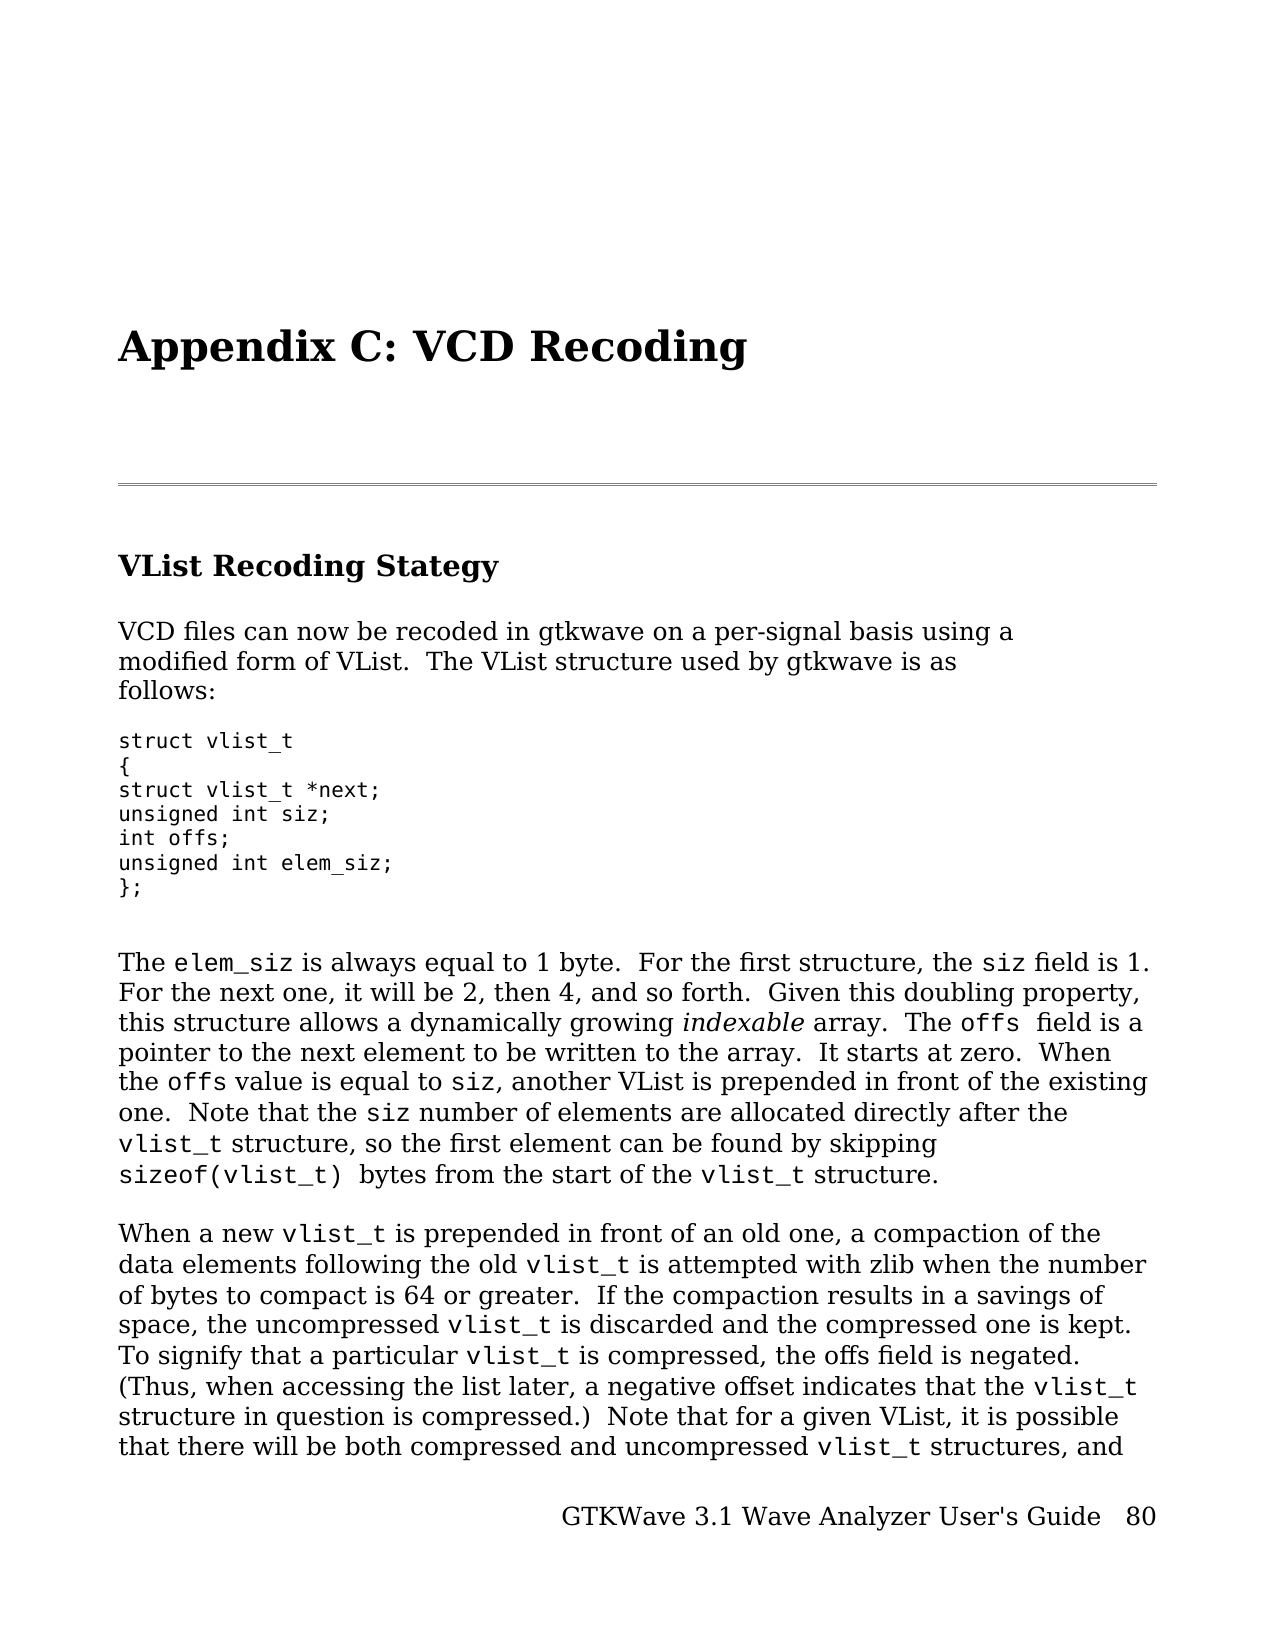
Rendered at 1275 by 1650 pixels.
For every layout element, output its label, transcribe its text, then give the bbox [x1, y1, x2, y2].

text The elem_siz is always equal to 1 byte. For the first structure, the siz field is 1. For the next one, it will be 2, then 4, and so forth. Given this doubling property, this structure allows a dynamically growing indexable array. The offs field is a pointer to the next element to be written to the array. It starts at zero. When the offs value is equal to siz, another VList is prepended in front of the existing one. Note that the siz number of elements are allocated directly after the vlist_t structure, so the first element can be found by skipping sizeof(vlist_t) bytes from the start of the vlist_t structure. [118, 948, 1157, 1191]
text unsigned int elem_siz; [118, 851, 1157, 875]
text VList Recoding Stategy [118, 549, 1157, 584]
text }; [118, 875, 1157, 899]
text unsigned int siz; [118, 802, 1157, 826]
text struct vlist_t [118, 729, 1157, 754]
text When a new vlist_t is prepended in front of an old one, a compaction of the data elements following the old vlist_t is attempted with zlib when the number of bytes to compact is 64 or greater. If the compaction results in a savings of space, the uncompressed vlist_t is discarded and the compressed one is kept. To signify that a particular vlist_t is compressed, the offs field is negated. (Thus, when accessing the list later, a negative offset indicates that the vlist_t structure in question is compressed.) Note that for a given VList, it is possible that there will be both compressed and uncompressed vlist_t structures, and [118, 1220, 1157, 1462]
text struct vlist_t *next; [118, 778, 1157, 802]
text int offs; [118, 826, 1157, 851]
text modified form of VList. The VList structure used by gtkwave is as [118, 647, 1157, 676]
text follows: [118, 676, 1157, 705]
text { [118, 754, 1157, 778]
text VCD files can now be recoded in gtkwave on a per-signal basis using a [118, 618, 1157, 647]
text Appendix C: VCD Recoding [118, 322, 1157, 371]
